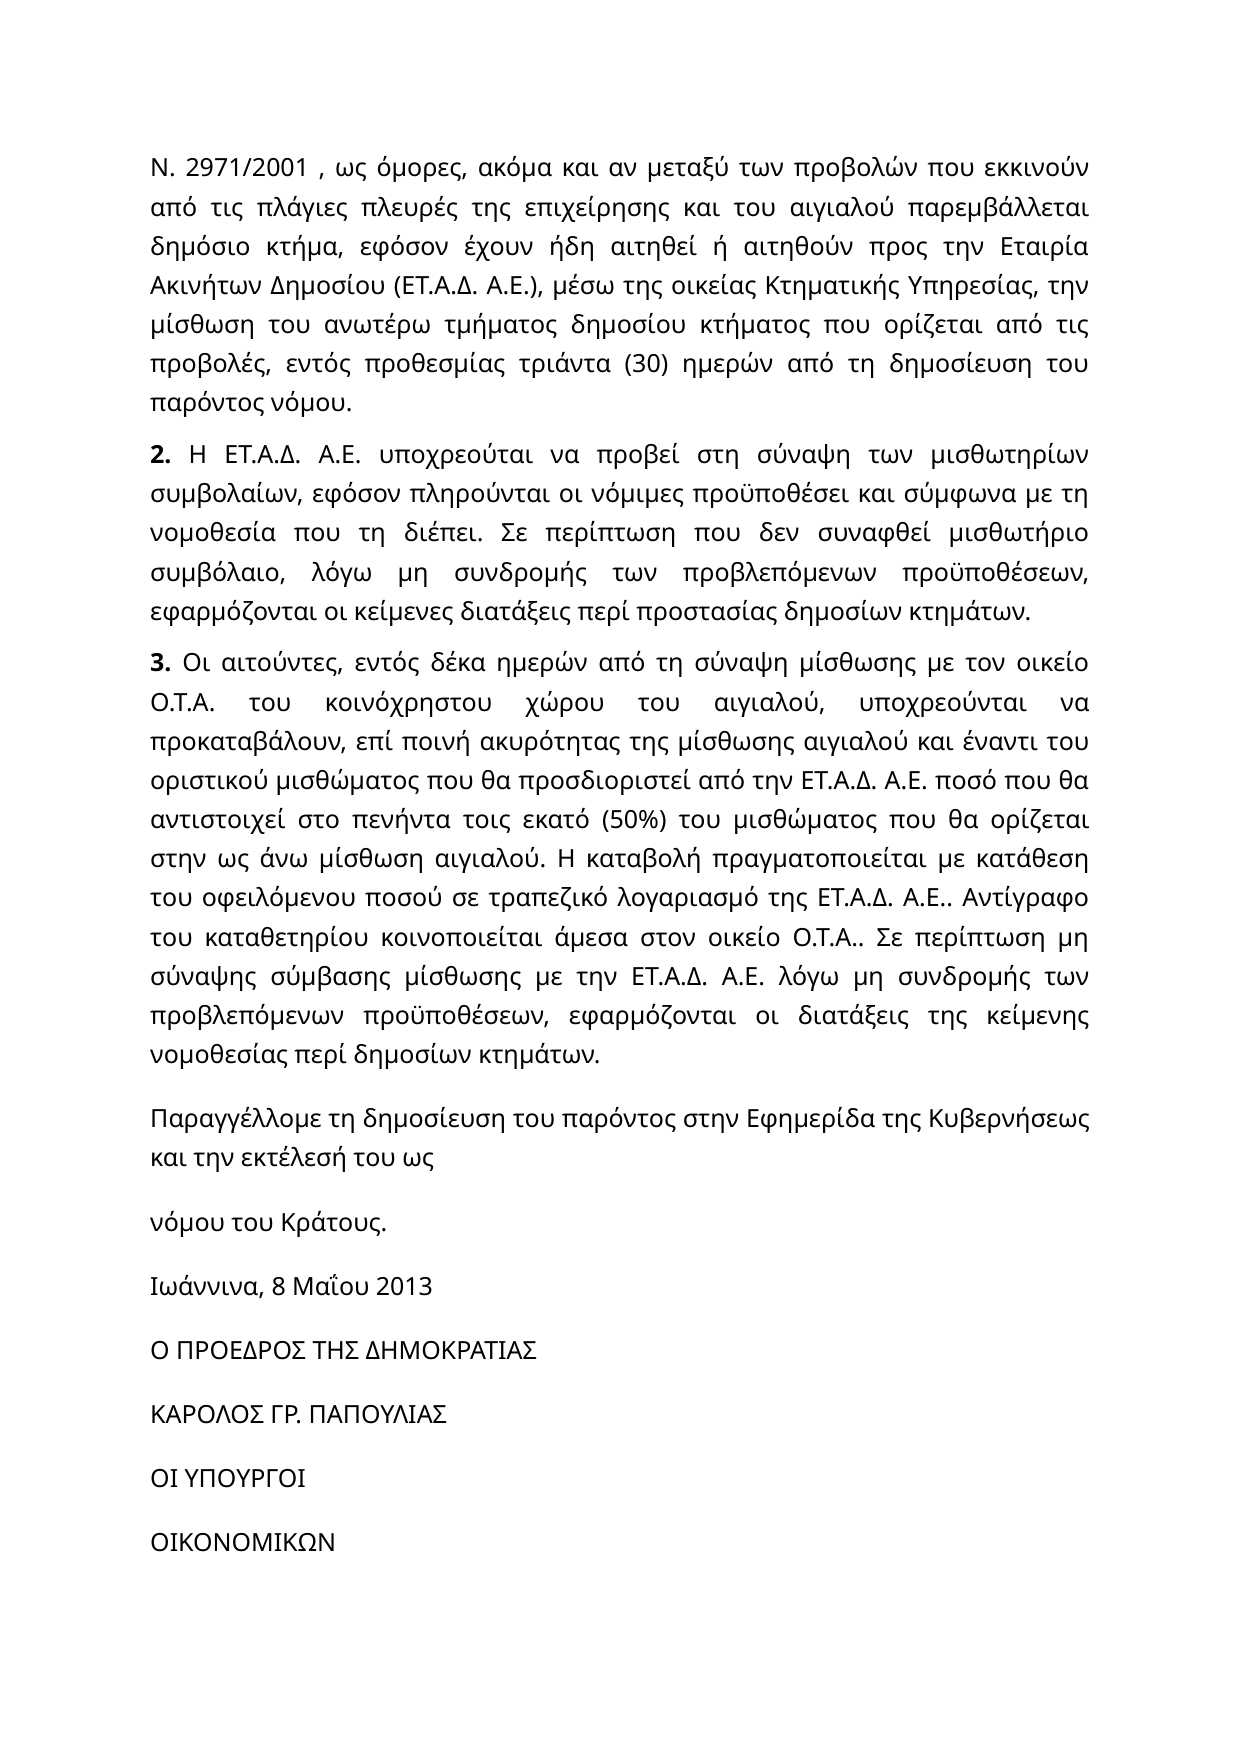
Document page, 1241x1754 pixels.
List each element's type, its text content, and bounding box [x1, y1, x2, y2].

text 2. Η ΕΤ.Α.Δ. Α.Ε. υποχρεούται να προβεί στη σύναψη των μισθωτηρίων συμβολαίων, εφόσον πληρούνται οι νόμιμες προϋποθέσει και σύμφωνα με τη νομοθεσία που τη διέπει. Σε περίπτωση που δεν συναφθεί μισθωτήριο συμβόλαιο, λόγω μη συνδρομής των προβλεπόμενων προϋποθέσεων, εφαρμόζονται οι κείμενες διατάξεις περί προστασίας δημοσίων κτημάτων. [150, 437, 1090, 627]
text νόμου του Κράτους. [150, 1204, 1090, 1238]
text ΟΙΚΟΝΟΜΙΚΩΝ [150, 1525, 1090, 1559]
text ΚΑΡΟΛΟΣ ΓΡ. ΠΑΠΟΥΛΙΑΣ [150, 1397, 1090, 1431]
text Παραγγέλλομε τη δημοσίευση του παρόντος στην Εφημερίδα της Κυβερνήσεως και την εκτέλεσή του ως [150, 1101, 1090, 1174]
text 3. Οι αιτούντες, εντός δέκα ημερών από τη σύναψη μίσθωσης με τον οικείο Ο.Τ.Α. του κοινόχρηστου χώρου του αιγιαλού, υποχρεούνται να προκαταβάλουν, επί ποινή ακυρότητας της μίσθωσης αιγιαλού και έναντι του οριστικού μισθώματος που θα προσδιοριστεί από την ΕΤ.Α.Δ. Α.Ε. ποσό που θα αντιστοιχεί στο πενήντα τοις εκατό (50%) του μισθώματος που θα ορίζεται στην ως άνω μίσθωση αιγιαλού. Η καταβολή πραγματοποιείται με κατάθεση του οφειλόμενου ποσού σε τραπεζικό λογαριασμό της ΕΤ.Α.Δ. Α.Ε.. Αντίγραφο του καταθετηρίου κοινοποιείται άμεσα στον οικείο Ο.Τ.Α.. Σε περίπτωση μη σύναψης σύμβασης μίσθωσης με την ΕΤ.Α.Δ. Α.Ε. λόγω μη συνδρομής των προβλεπόμενων προϋποθέσεων, εφαρμόζονται οι διατάξεις της κείμενης νομοθεσίας περί δημοσίων κτημάτων. [150, 645, 1090, 1071]
text Ιωάννινα, 8 Μαΐου 2013 [150, 1268, 1090, 1302]
text Ο ΠΡΟΕΔΡΟΣ ΤΗΣ ΔΗΜΟΚΡΑΤΙΑΣ [150, 1332, 1090, 1367]
text Ν. 2971/2001 , ως όμορες, ακόμα και αν μεταξύ των προβολών που εκκινούν από τις πλάγιες πλευρές της επιχείρησης και του αιγιαλού παρεμβάλλεται δημόσιο κτήμα, εφόσον έχουν ήδη αιτηθεί ή αιτηθούν προς την Εταιρία Ακινήτων Δημοσίου (ΕΤ.Α.Δ. Α.Ε.), μέσω της οικείας Κτηματικής Υπηρεσίας, την μίσθωση του ανωτέρω τμήματος δημοσίου κτήματος που ορίζεται από τις προβολές, εντός προθεσμίας τριάντα (30) ημερών από τη δημοσίευση του παρόντος νόμου. [150, 150, 1090, 419]
text ΟΙ ΥΠΟΥΡΓΟΙ [150, 1461, 1090, 1495]
